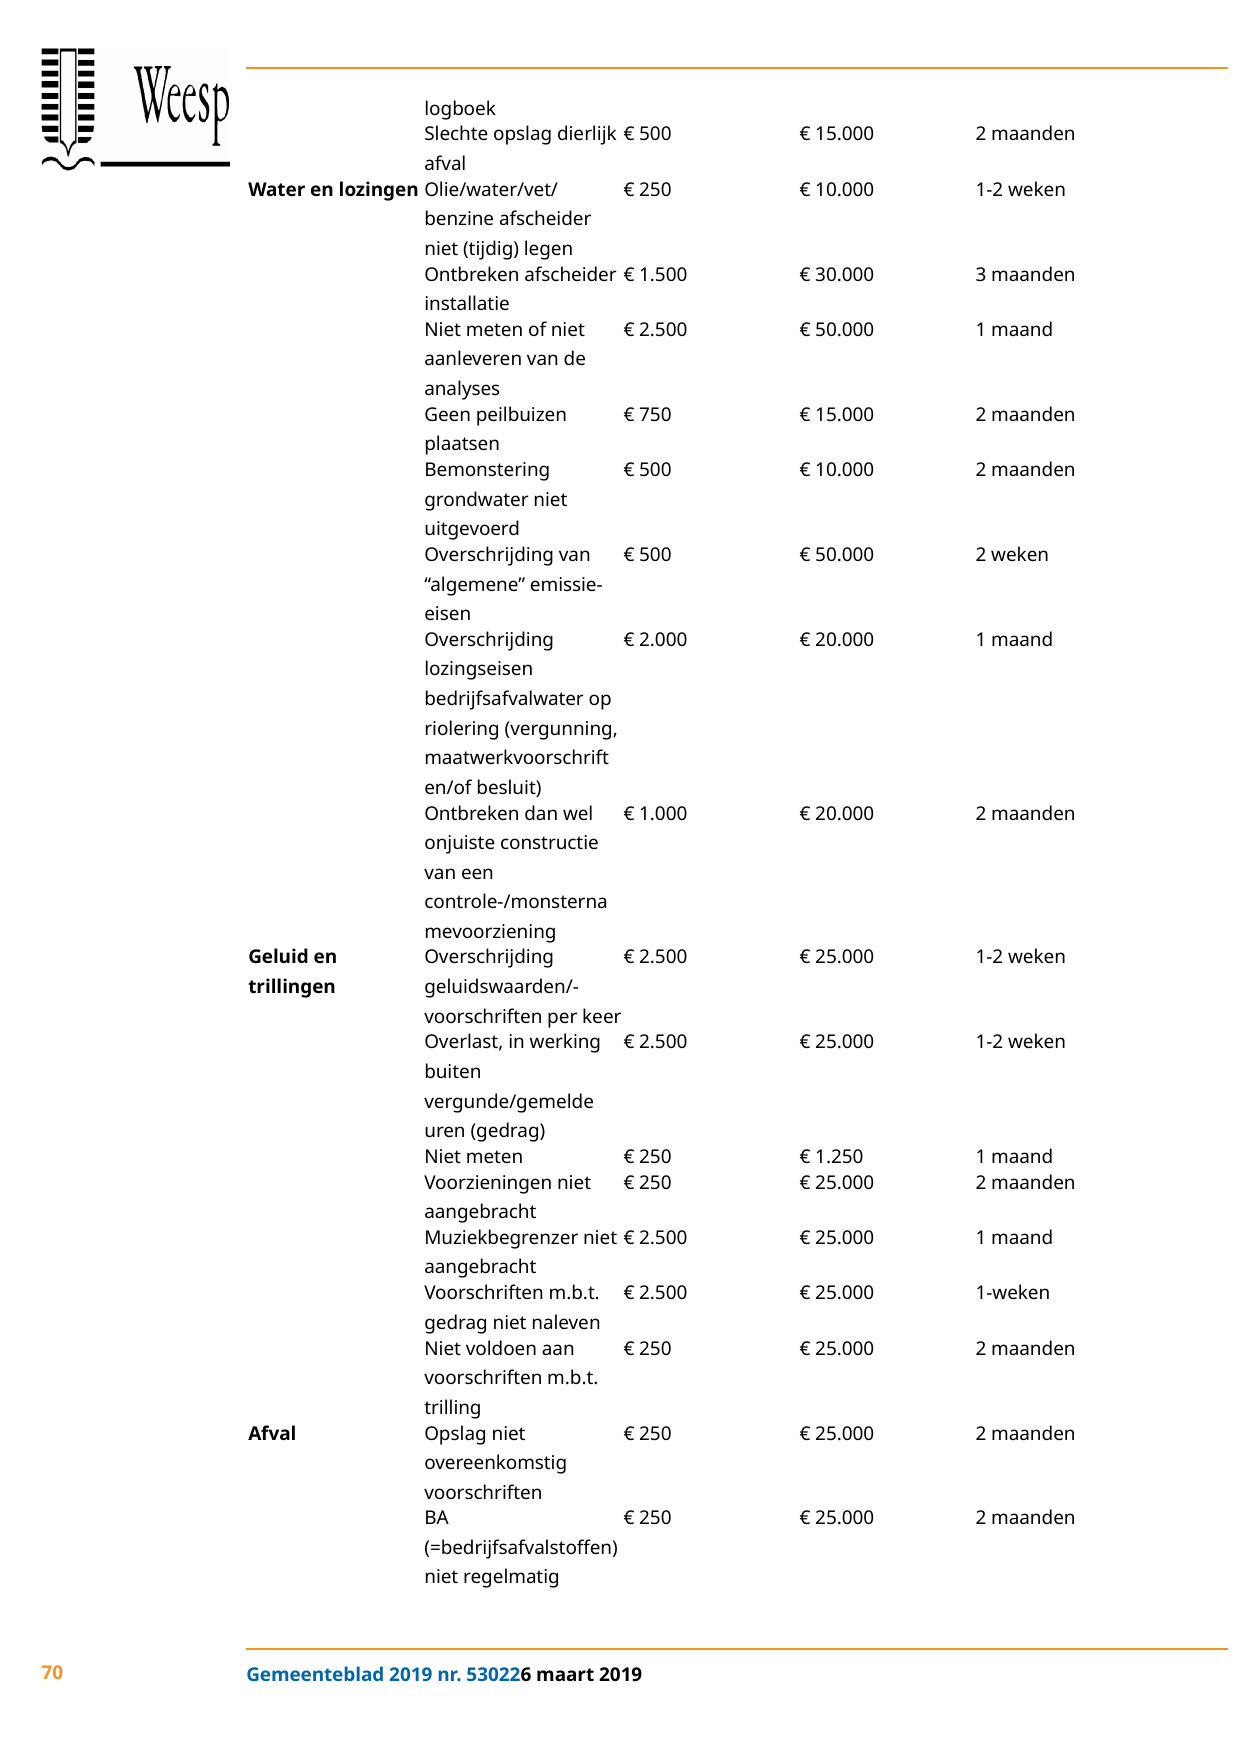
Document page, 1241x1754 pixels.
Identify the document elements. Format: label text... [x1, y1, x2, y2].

table_cell 2 weken [975, 541, 1152, 626]
table_cell € 250 [623, 1143, 799, 1169]
table_cell 2 maanden [975, 456, 1152, 541]
table_cell € 250 [623, 1420, 799, 1504]
table_cell € 2.500 [623, 944, 799, 1029]
table_cell Niet meten of niet aanleveren van de analyses [424, 316, 623, 401]
table_cell € 10.000 [799, 456, 975, 541]
table_cell Voorzieningen niet aangebracht [424, 1169, 623, 1224]
table_cell € 500 [623, 121, 799, 176]
table_cell € 250 [623, 1335, 799, 1420]
table_cell € 25.000 [799, 1505, 975, 1589]
table_cell € 25.000 [799, 1169, 975, 1224]
table_cell € 25.000 [799, 944, 975, 1029]
table_cell € 250 [623, 176, 799, 261]
table_cell Niet meten [424, 1143, 623, 1169]
table_cell € 10.000 [799, 176, 975, 261]
table_cell € 20.000 [799, 626, 975, 800]
table_cell 1-weken [975, 1280, 1152, 1335]
table_cell € 500 [623, 541, 799, 626]
table_cell Niet voldoen aan voorschriften m.b.t. trilling [424, 1335, 623, 1420]
table_cell Voorschriften m.b.t. gedrag niet naleven [424, 1280, 623, 1335]
table_cell [799, 95, 975, 121]
table_cell 1-2 weken [975, 176, 1152, 261]
table_cell Opslag niet overeenkomstig voorschriften [424, 1420, 623, 1504]
table_cell [975, 95, 1152, 121]
table_cell Water en lozingen [248, 176, 424, 944]
table_cell Bemonstering grondwater niet uitgevoerd [424, 456, 623, 541]
table_cell BA (=bedrijfsafvalstoffen) niet regelmatig [424, 1505, 623, 1589]
table_cell 1 maand [975, 1224, 1152, 1279]
table_cell € 250 [623, 1169, 799, 1224]
table_cell € 250 [623, 1505, 799, 1589]
table_cell € 30.000 [799, 261, 975, 316]
picture [41, 47, 231, 172]
table_cell 2 maanden [975, 1420, 1152, 1504]
table_cell € 2.500 [623, 316, 799, 401]
table_cell 2 maanden [975, 1335, 1152, 1420]
table_cell 1 maand [975, 626, 1152, 800]
table_cell 1 maand [975, 1143, 1152, 1169]
table_cell 2 maanden [975, 1505, 1152, 1589]
table_cell € 2.500 [623, 1280, 799, 1335]
table_cell Afval [248, 1420, 424, 1589]
table_cell € 1.250 [799, 1143, 975, 1169]
table_cell Muziekbegrenzer niet aangebracht [424, 1224, 623, 1279]
table_cell € 25.000 [799, 1029, 975, 1143]
table_cell € 1.500 [623, 261, 799, 316]
table_cell Overschrijding van “algemene” emissie-eisen [424, 541, 623, 626]
table_cell 1 maand [975, 316, 1152, 401]
table_cell [623, 95, 799, 121]
table_cell 2 maanden [975, 401, 1152, 456]
table_cell € 2.000 [623, 626, 799, 800]
table_cell € 750 [623, 401, 799, 456]
table_cell € 50.000 [799, 541, 975, 626]
table_cell € 1.000 [623, 800, 799, 944]
table_cell Overlast, in werking buiten vergunde/gemelde uren (gedrag) [424, 1029, 623, 1143]
table_cell Overschrijding geluidswaarden/-voorschriften per keer [424, 944, 623, 1029]
table_cell € 25.000 [799, 1335, 975, 1420]
table_cell € 25.000 [799, 1224, 975, 1279]
table_cell € 15.000 [799, 401, 975, 456]
table_cell € 50.000 [799, 316, 975, 401]
table_cell € 15.000 [799, 121, 975, 176]
table_cell € 2.500 [623, 1029, 799, 1143]
table_cell € 500 [623, 456, 799, 541]
table_cell Overschrijding lozingseisen bedrijfsafvalwater op riolering (vergunning, maatwerkvoorschrift en/of besluit) [424, 626, 623, 800]
table_cell Ontbreken dan wel onjuiste constructie van een controle-/monsternamevoorziening [424, 800, 623, 944]
table_cell 2 maanden [975, 121, 1152, 176]
table_cell Slechte opslag dierlijk afval [424, 121, 623, 176]
table_cell 2 maanden [975, 1169, 1152, 1224]
table_cell Ontbreken afscheider installatie [424, 261, 623, 316]
table_cell € 20.000 [799, 800, 975, 944]
table_cell Geluid en trillingen [248, 944, 424, 1420]
table_cell 3 maanden [975, 261, 1152, 316]
table_cell € 25.000 [799, 1420, 975, 1504]
table_cell € 2.500 [623, 1224, 799, 1279]
table_cell Olie/water/vet/benzine afscheider niet (tijdig) legen [424, 176, 623, 261]
table_cell 1-2 weken [975, 944, 1152, 1029]
table_cell € 25.000 [799, 1280, 975, 1335]
table_cell logboek [424, 95, 623, 121]
table_cell [248, 95, 424, 176]
table_cell 2 maanden [975, 800, 1152, 944]
table_cell 1-2 weken [975, 1029, 1152, 1143]
table_cell Geen peilbuizen plaatsen [424, 401, 623, 456]
